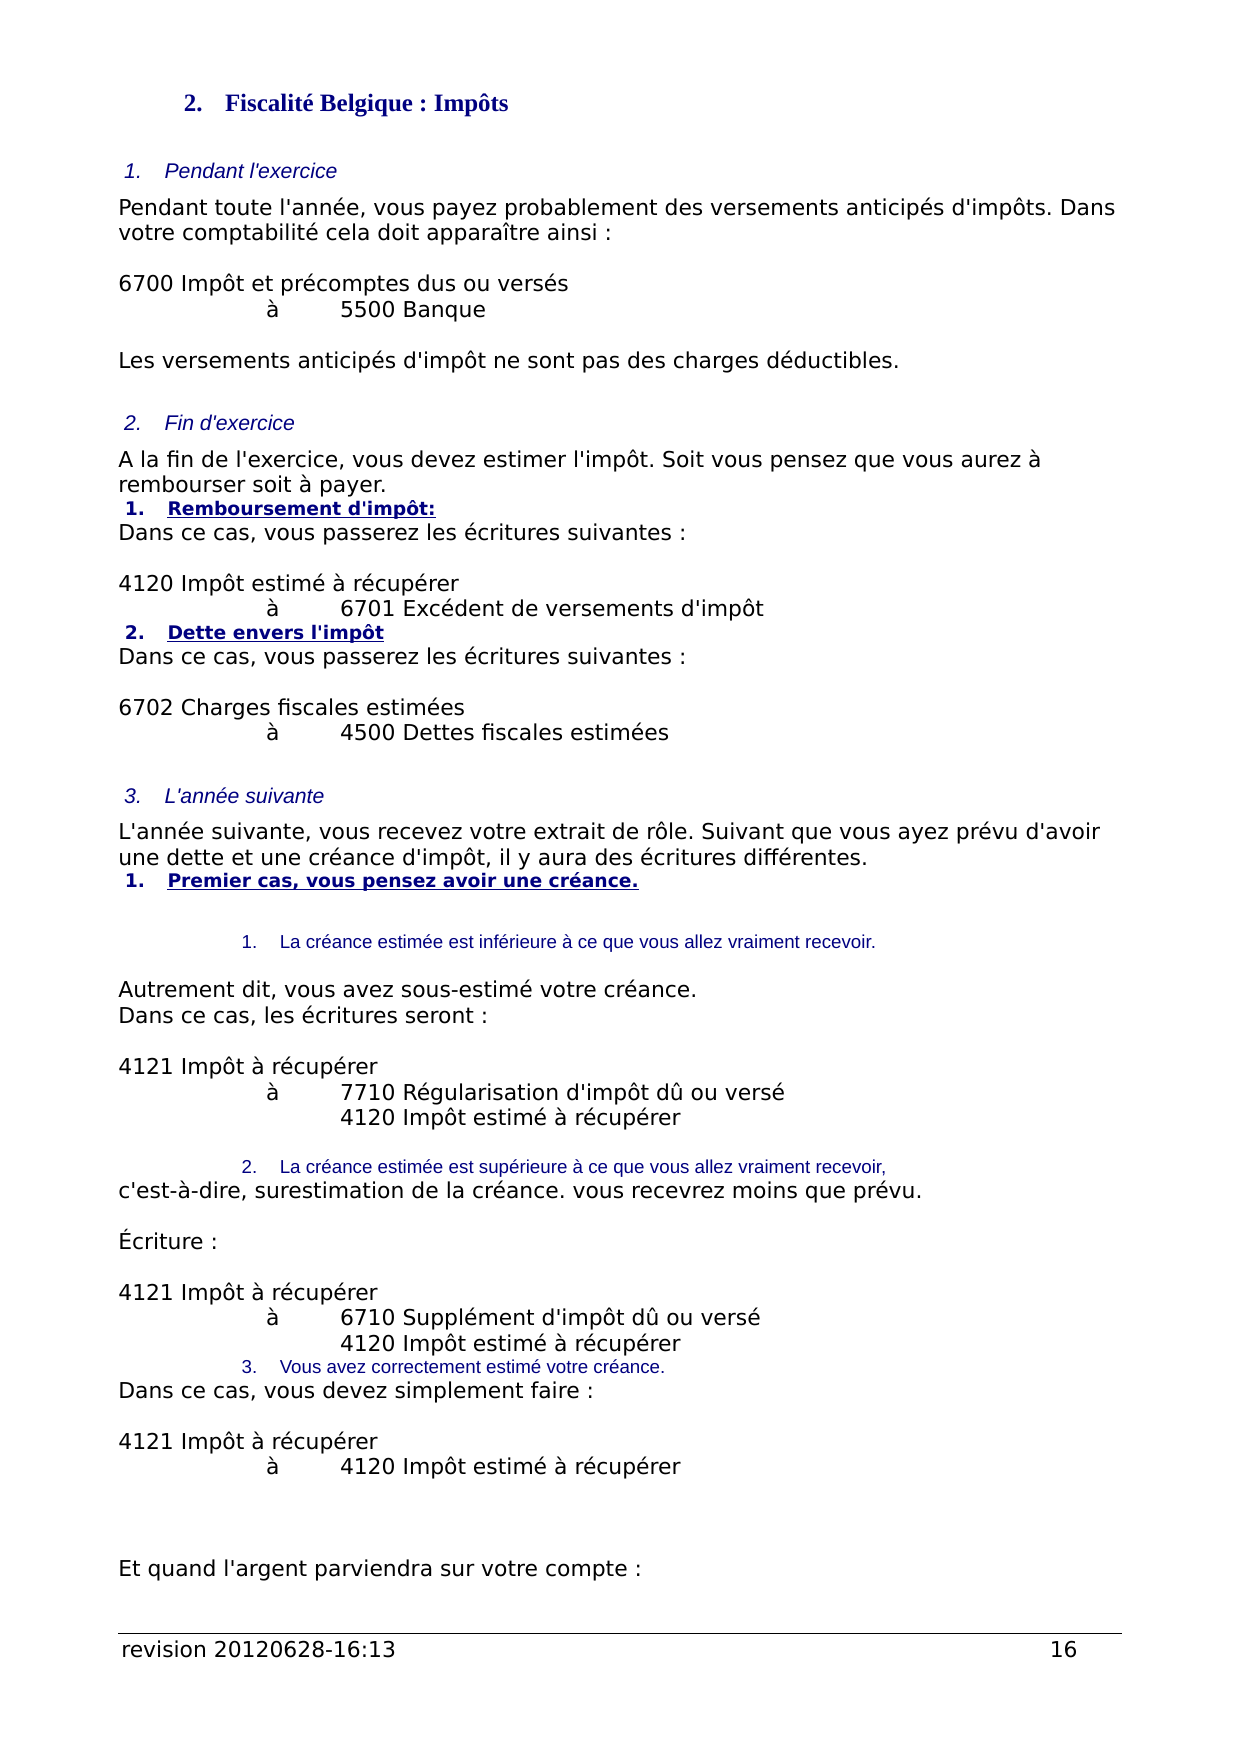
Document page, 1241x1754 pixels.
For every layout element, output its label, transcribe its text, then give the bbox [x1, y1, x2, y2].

text 4121 Impôt à récupérer [118, 1280, 1122, 1305]
text 4121 Impôt à récupérer [118, 1054, 1122, 1079]
text Pendant toute l'année, vous payez probablement des versements anticipés d'impôts. Dans votre comptabilité cela doit apparaître ainsi : [118, 195, 1122, 246]
subtitle La créance estimée est inférieure à ce que vous allez vraiment recevoir. [236, 930, 1122, 952]
text à 7710 Régularisation d'impôt dû ou versé [118, 1079, 1122, 1105]
text L'année suivante, vous recevez votre extrait de rôle. Suivant que vous ayez prévu d'avoir une dette et une créance d'impôt, il y aura des écritures différentes. [118, 819, 1122, 871]
text Dans ce cas, vous passerez les écritures suivantes : [118, 644, 1122, 669]
text Les versements anticipés d'impôt ne sont pas des charges déductibles. [118, 348, 1122, 373]
text Et quand l'argent parviendra sur votre compte : [118, 1557, 1122, 1582]
subtitle Pendant l'exercice [118, 158, 1122, 183]
text Écriture : [118, 1229, 1122, 1254]
subtitle Premier cas, vous pensez avoir une créance. [118, 871, 1122, 892]
subtitle Vous avez correctement estimé votre créance. [236, 1356, 1122, 1378]
subtitle L'année suivante [118, 783, 1122, 808]
text à 4120 Impôt estimé à récupérer [118, 1454, 1122, 1480]
subtitle Fiscalité Belgique : Impôts [177, 88, 1122, 117]
text Autrement dit, vous avez sous-estimé votre créance. [118, 977, 1122, 1003]
subtitle Dette envers l'impôt [118, 622, 1122, 644]
text Dans ce cas, vous devez simplement faire : [118, 1378, 1122, 1403]
text 4120 Impôt estimé à récupérer [118, 1105, 1122, 1131]
subtitle Remboursement d'impôt: [118, 498, 1122, 520]
text à 6701 Excédent de versements d'impôt [118, 596, 1122, 622]
text 4120 Impôt estimé à récupérer [118, 1331, 1122, 1356]
text c'est-à-dire, surestimation de la créance. vous recevrez moins que prévu. [118, 1178, 1122, 1203]
text à 5500 Banque [118, 297, 1122, 322]
text à 4500 Dettes fiscales estimées [118, 720, 1122, 746]
text Dans ce cas, les écritures seront : [118, 1003, 1122, 1028]
text 6702 Charges fiscales estimées [118, 695, 1122, 720]
subtitle Fin d'exercice [118, 411, 1122, 435]
text A la fin de l'exercice, vous devez estimer l'impôt. Soit vous pensez que vous aurez à rembourser soit à payer. [118, 447, 1122, 498]
text à 6710 Supplément d'impôt dû ou versé [118, 1305, 1122, 1331]
text 4121 Impôt à récupérer [118, 1429, 1122, 1454]
text 6700 Impôt et précomptes dus ou versés [118, 271, 1122, 297]
subtitle La créance estimée est supérieure à ce que vous allez vraiment recevoir, [236, 1156, 1122, 1178]
text 4120 Impôt estimé à récupérer [118, 571, 1122, 596]
text Dans ce cas, vous passerez les écritures suivantes : [118, 520, 1122, 545]
